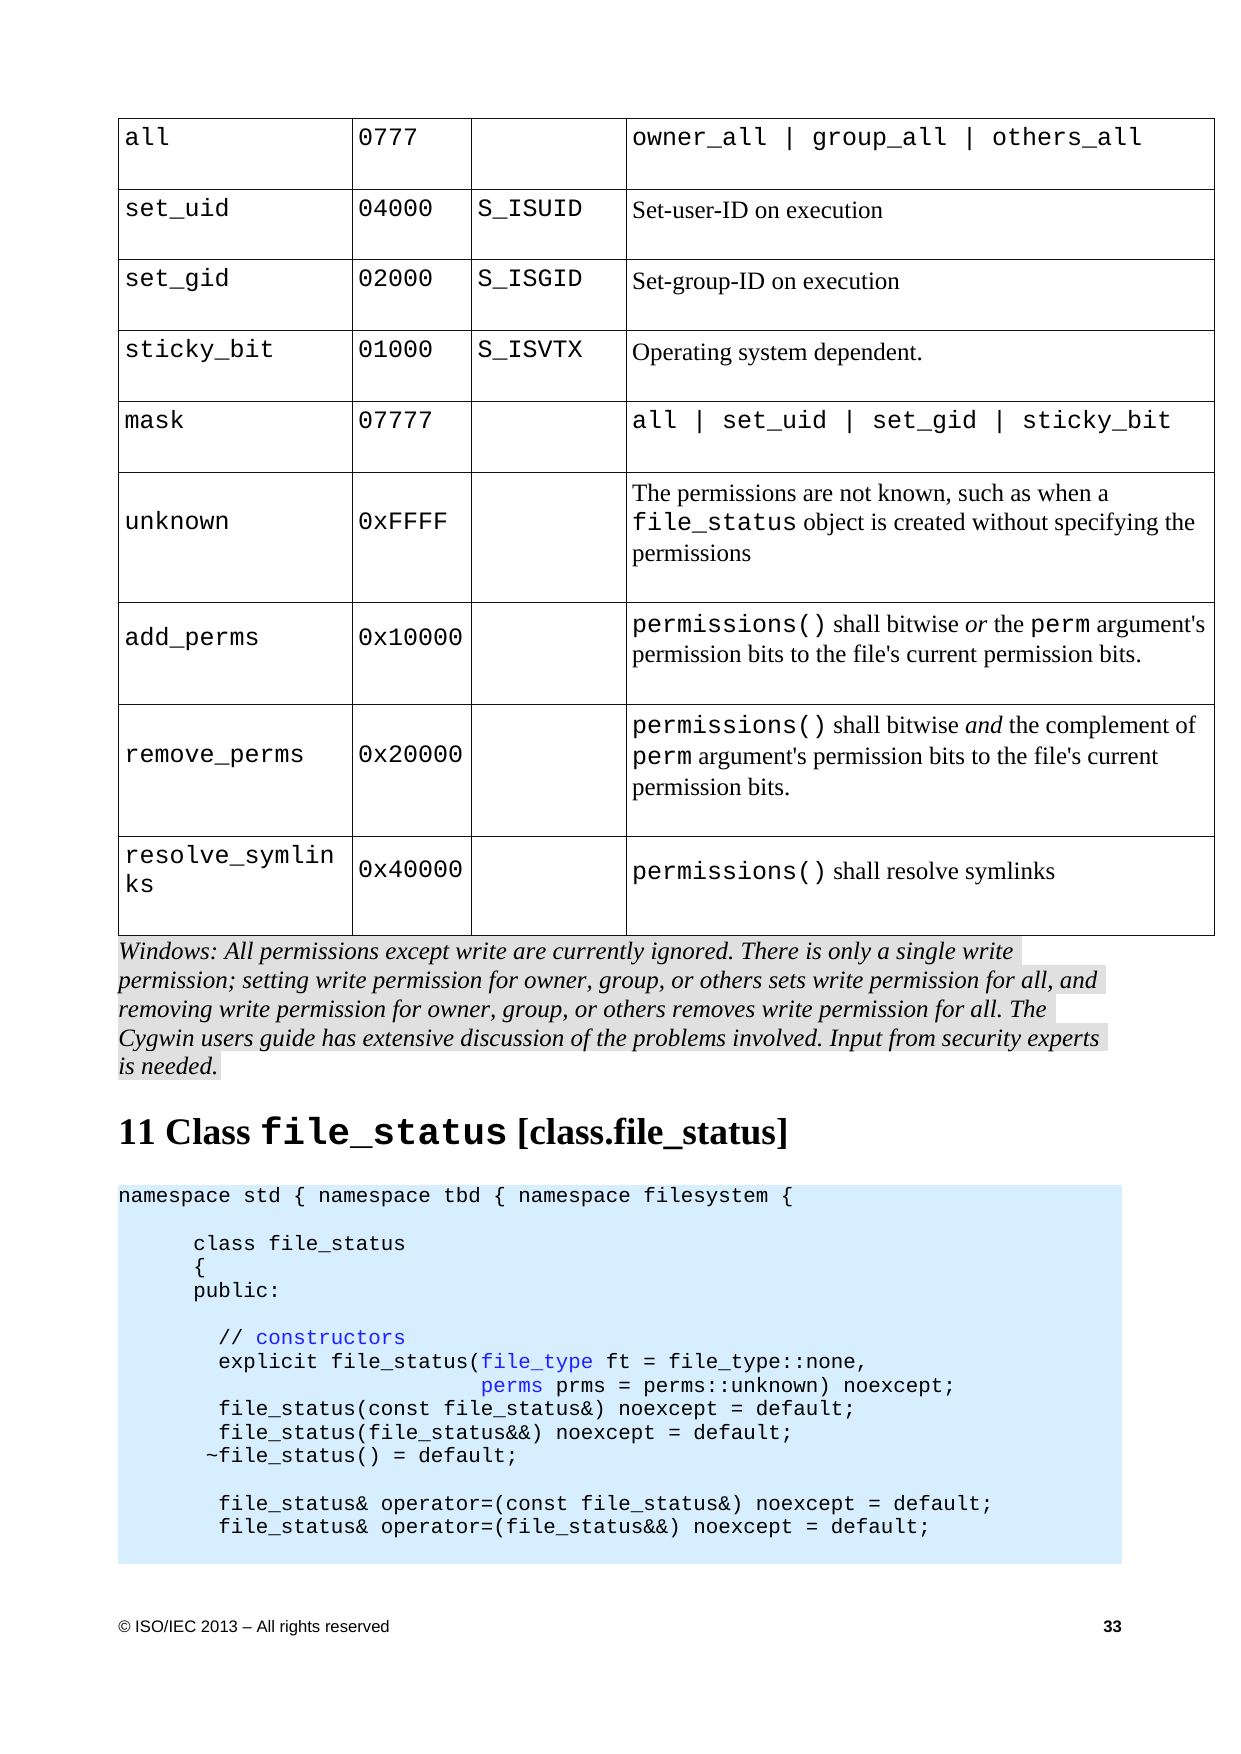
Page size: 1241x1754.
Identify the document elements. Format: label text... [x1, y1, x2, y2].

table_cell [472, 473, 626, 602]
text file_status& operator=(file_status&&) noexcept = default; [118, 1516, 1122, 1540]
table_cell permissions() shall bitwise and the complement of perm argument's permission bits to the file's current permission bits. [627, 705, 1214, 836]
text public: [118, 1280, 1122, 1304]
table_cell The permissions are not known, such as when a file_status object is created without specifying the permissions [627, 473, 1214, 602]
table_cell remove_perms [119, 705, 352, 836]
table_cell 0777 [353, 119, 471, 188]
table_cell resolve_symlinks [119, 837, 352, 935]
table_cell permissions() shall resolve symlinks [627, 837, 1214, 935]
table_cell Operating system dependent. [627, 331, 1214, 401]
table_cell S_ISVTX [472, 331, 626, 401]
text // constructors [118, 1327, 1122, 1351]
text file_status& operator=(const file_status&) noexcept = default; [118, 1493, 1122, 1516]
text ~file_status() = default; [118, 1446, 1122, 1469]
table_cell S_ISGID [472, 260, 626, 330]
table_cell all | set_uid | set_gid | sticky_bit [627, 402, 1214, 472]
text file_status(const file_status&) noexcept = default; [118, 1398, 1122, 1422]
table_cell 02000 [353, 260, 471, 330]
table_cell 04000 [353, 190, 471, 259]
table_cell 0xFFFF [353, 473, 471, 602]
text perms prms = perms::unknown) noexcept; [118, 1374, 1122, 1398]
table_cell add_perms [119, 603, 352, 704]
table_cell permissions() shall bitwise or the perm argument's permission bits to the file's current permission bits. [627, 603, 1214, 704]
table_cell 07777 [353, 402, 471, 472]
table_cell [472, 603, 626, 704]
text { [118, 1256, 1122, 1280]
table_cell [472, 705, 626, 836]
table_cell 0x10000 [353, 603, 471, 704]
table_cell [472, 119, 626, 188]
table_cell 01000 [353, 331, 471, 401]
table_cell [472, 837, 626, 935]
table_cell 0x20000 [353, 705, 471, 836]
text namespace std { namespace tbd { namespace filesystem { [118, 1185, 1122, 1209]
table_cell unknown [119, 473, 352, 602]
table_cell set_uid [119, 190, 352, 259]
table_cell mask [119, 402, 352, 472]
table_cell owner_all | group_all | others_all [627, 119, 1214, 188]
text file_status(file_status&&) noexcept = default; [118, 1422, 1122, 1446]
table_cell set_gid [119, 260, 352, 330]
text class file_status [118, 1233, 1122, 1256]
table_cell Set-group-ID on execution [627, 260, 1214, 330]
table_cell sticky_bit [119, 331, 352, 401]
table_cell S_ISUID [472, 190, 626, 259]
text Windows: All permissions except write are currently ignored. There is only a single write permission; setting write permission for owner, group, or others sets write permission for all, and removing write permission for owner, group, or others removes write permission for all. The Cygwin users guide has extensive discussion of the problems involved. Input from security experts is needed. [118, 936, 1122, 1080]
table_cell Set-user-ID on execution [627, 190, 1214, 259]
subtitle 11 Class file_status [class.file_status] [118, 1110, 1122, 1156]
table_cell 0x40000 [353, 837, 471, 935]
table_cell all [119, 119, 352, 188]
table_cell [472, 402, 626, 472]
text explicit file_status(file_type ft = file_type::none, [118, 1351, 1122, 1374]
